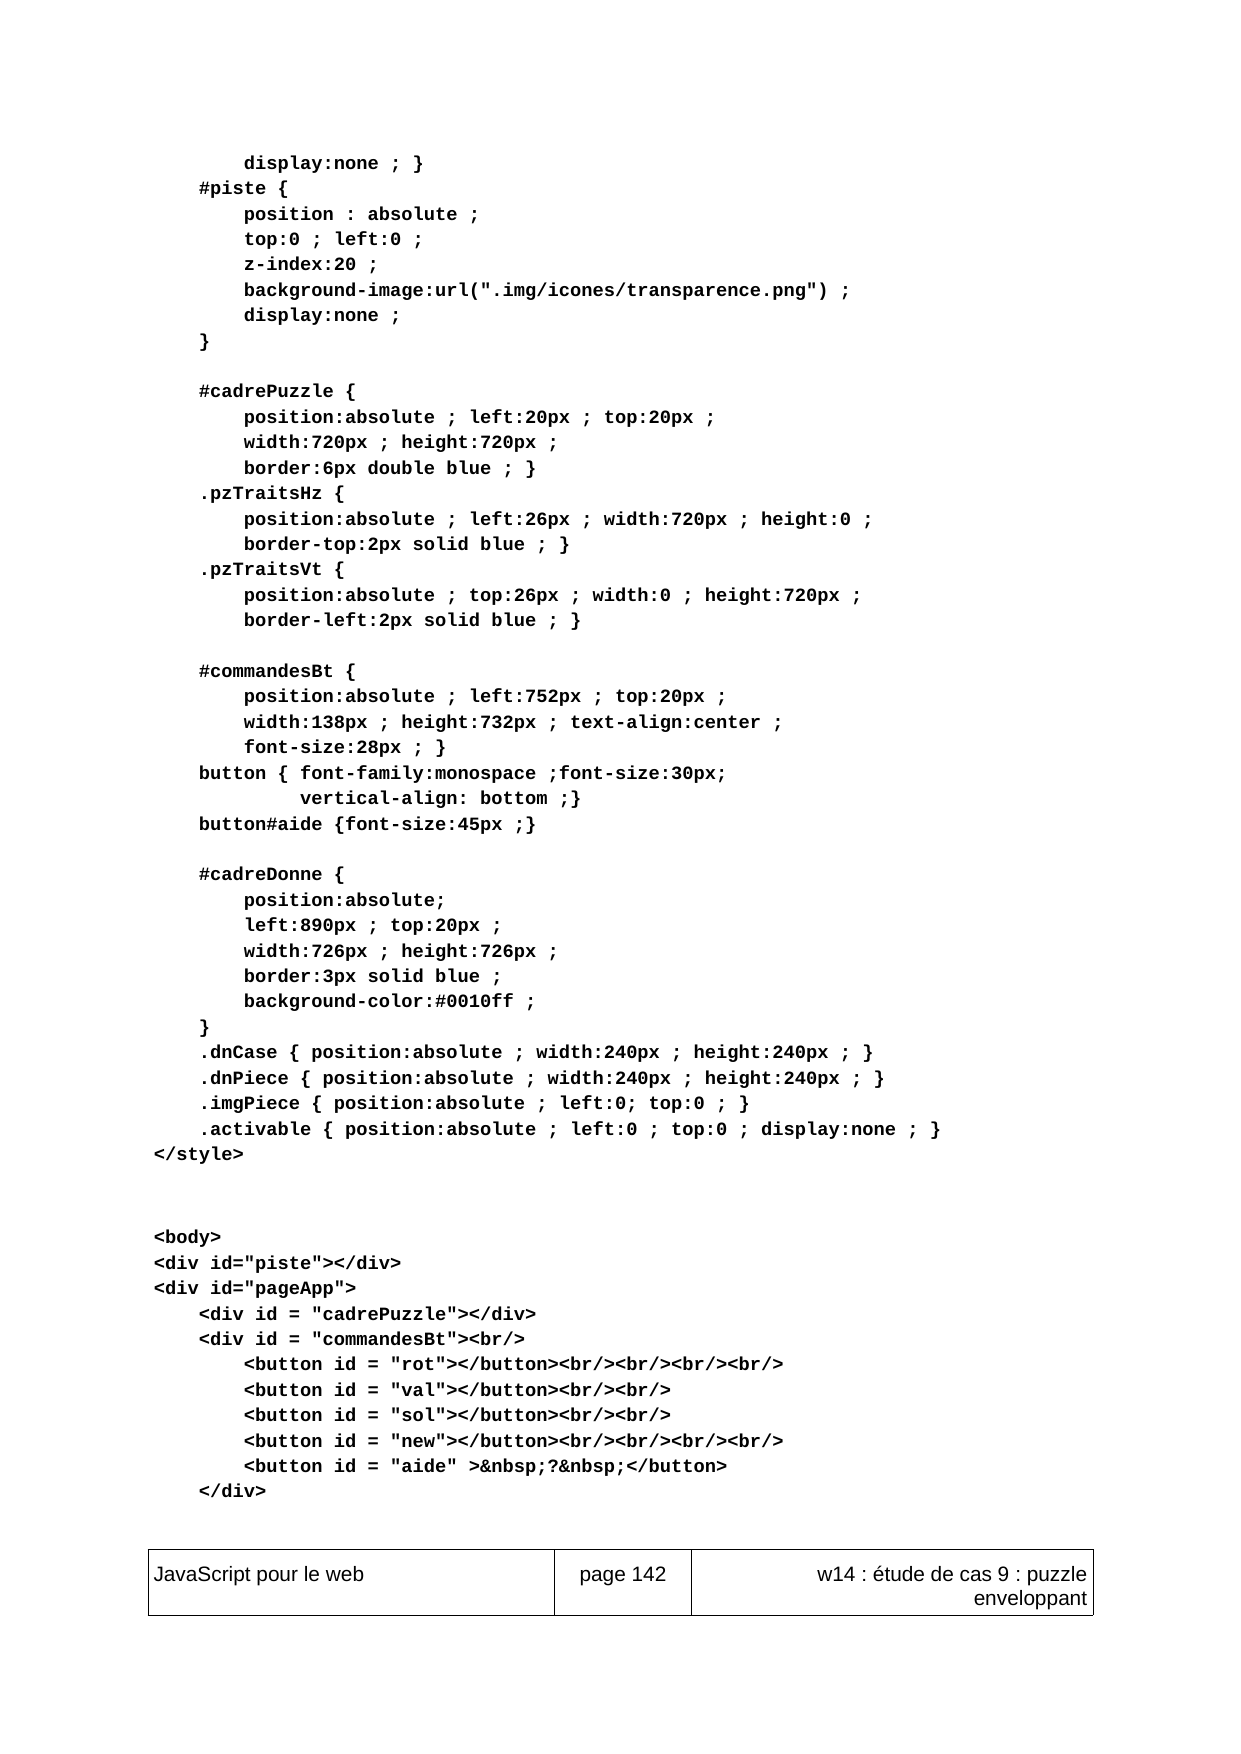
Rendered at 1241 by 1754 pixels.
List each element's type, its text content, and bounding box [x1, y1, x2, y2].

text <div id = "commandesBt"><br/> [148, 1324, 1093, 1349]
text background-image:url(".img/icones/transparence.png") ; [148, 275, 1093, 300]
text border:3px solid blue ; [148, 961, 1093, 986]
text .dnCase { position:absolute ; width:240px ; height:240px ; } [148, 1037, 1093, 1063]
text button#aide {font-size:45px ;} [148, 808, 1093, 836]
text position : absolute ; [148, 198, 1093, 224]
text position:absolute ; left:20px ; top:20px ; [148, 402, 1093, 427]
text border-top:2px solid blue ; } [148, 529, 1093, 554]
text width:726px ; height:726px ; [148, 936, 1093, 961]
text #piste { [148, 173, 1093, 198]
text </div> [148, 1476, 1093, 1509]
text left:890px ; top:20px ; [148, 910, 1093, 936]
text <button id = "val"></button><br/><br/> [148, 1375, 1093, 1400]
text width:720px ; height:720px ; [148, 427, 1093, 453]
text z-index:20 ; [148, 249, 1093, 275]
text .pzTraitsHz { [148, 478, 1093, 503]
text <div id="pageApp"> [148, 1273, 1093, 1298]
text <body> [148, 1222, 1093, 1248]
text .dnPiece { position:absolute ; width:240px ; height:240px ; } [148, 1063, 1093, 1088]
text button { font-family:monospace ;font-size:30px; [148, 758, 1093, 783]
text #commandesBt { [148, 656, 1093, 681]
text top:0 ; left:0 ; [148, 224, 1093, 249]
text .imgPiece { position:absolute ; left:0; top:0 ; } [148, 1088, 1093, 1113]
text #cadrePuzzle { [148, 376, 1093, 402]
text <div id="piste"></div> [148, 1248, 1093, 1273]
text width:138px ; height:732px ; text-align:center ; [148, 707, 1093, 732]
text border:6px double blue ; } [148, 453, 1093, 478]
text position:absolute ; top:26px ; width:0 ; height:720px ; [148, 580, 1093, 605]
text position:absolute; [148, 885, 1093, 910]
text position:absolute ; left:752px ; top:20px ; [148, 681, 1093, 707]
text display:none ; [148, 300, 1093, 326]
text } [148, 1012, 1093, 1037]
text </style> [148, 1139, 1093, 1172]
text vertical-align: bottom ;} [148, 783, 1093, 808]
text <button id = "rot"></button><br/><br/><br/><br/> [148, 1349, 1093, 1375]
text <button id = "new"></button><br/><br/><br/><br/> [148, 1426, 1093, 1451]
text background-color:#0010ff ; [148, 986, 1093, 1012]
text <button id = "aide" >&nbsp;?&nbsp;</button> [148, 1451, 1093, 1476]
text <button id = "sol"></button><br/><br/> [148, 1400, 1093, 1426]
text display:none ; } [148, 148, 1093, 173]
text .activable { position:absolute ; left:0 ; top:0 ; display:none ; } [148, 1113, 1093, 1139]
text font-size:28px ; } [148, 732, 1093, 758]
text border-left:2px solid blue ; } [148, 605, 1093, 632]
text } [148, 326, 1093, 353]
text #cadreDonne { [148, 859, 1093, 885]
text <div id = "cadrePuzzle"></div> [148, 1298, 1093, 1324]
text position:absolute ; left:26px ; width:720px ; height:0 ; [148, 503, 1093, 529]
text .pzTraitsVt { [148, 554, 1093, 580]
